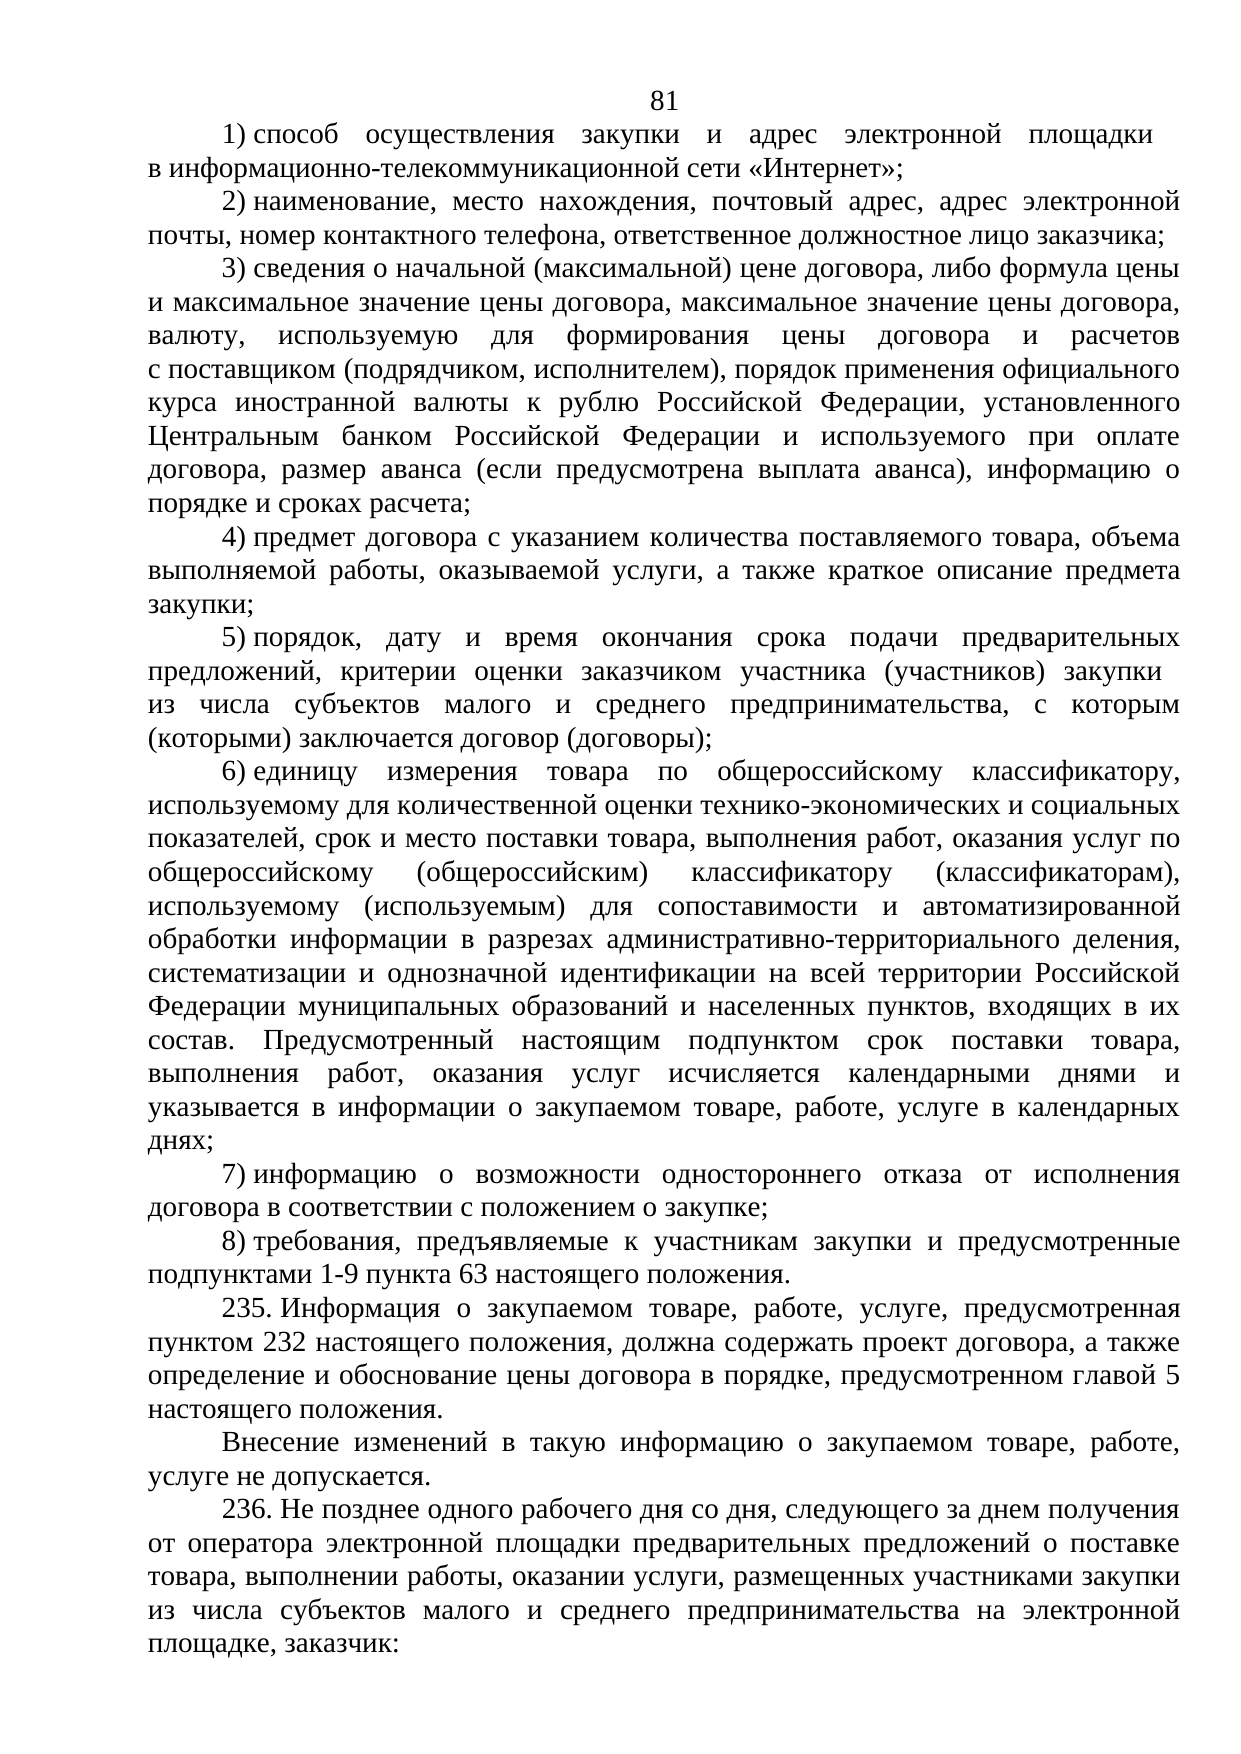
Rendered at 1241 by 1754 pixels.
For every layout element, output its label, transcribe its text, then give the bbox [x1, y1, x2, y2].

text 4) предмет договора с указанием количества поставляемого товара, объема выполняемой работы, оказываемой услуги, а также краткое описание предмета закупки; [148, 519, 1181, 619]
text 235. Информация о закупаемом товаре, работе, услуге, предусмотренная пунктом 232 настоящего положения, должна содержать проект договора, а также определение и обоснование цены договора в порядке, предусмотренном главой 5 настоящего положения. [148, 1290, 1181, 1424]
text 3) сведения о начальной (максимальной) цене договора, либо формула цены и максимальное значение цены договора, максимальное значение цены договора, валюту, используемую для формирования цены договора и расчетов с поставщиком (подрядчиком, исполнителем), порядок применения официального курса иностранной валюты к рублю Российской Федерации, установленного Центральным банком Российской Федерации и используемого при оплате договора, размер аванса (если предусмотрена выплата аванса), информацию о порядке и сроках расчета; [148, 250, 1181, 519]
text 5) порядок, дату и время окончания срока подачи предварительных предложений, критерии оценки заказчиком участника (участников) закупки из числа субъектов малого и среднего предпринимательства, с которым (которыми) заключается договор (договоры); [148, 619, 1181, 753]
text 7) информацию о возможности одностороннего отказа от исполнения договора в соответствии с положением о закупке; [148, 1156, 1181, 1223]
text 1) способ осуществления закупки и адрес электронной площадки в информационно-телекоммуникационной сети «Интернет»; [148, 116, 1181, 183]
text 6) единицу измерения товара по общероссийскому классификатору, используемому для количественной оценки технико-экономических и социальных показателей, срок и место поставки товара, выполнения работ, оказания услуг по общероссийскому (общероссийским) классификатору (классификаторам), используемому (используемым) для сопоставимости и автоматизированной обработки информации в разрезах административно-территориального деления, систематизации и однозначной идентификации на всей территории Российской Федерации муниципальных образований и населенных пунктов, входящих в их состав. Предусмотренный настоящим подпунктом срок поставки товара, выполнения работ, оказания услуг исчисляется календарными днями и указывается в информации о закупаемом товаре, работе, услуге в календарных днях; [148, 753, 1181, 1156]
text 2) наименование, место нахождения, почтовый адрес, адрес электронной почты, номер контактного телефона, ответственное должностное лицо заказчика; [148, 183, 1181, 250]
text 236. Не позднее одного рабочего дня со дня, следующего за днем получения от оператора электронной площадки предварительных предложений о поставке товара, выполнении работы, оказании услуги, размещенных участниками закупки из числа субъектов малого и среднего предпринимательства на электронной площадке, заказчик: [148, 1491, 1181, 1659]
text 8) требования, предъявляемые к участникам закупки и предусмотренные подпунктами 1-9 пункта 63 настоящего положения. [148, 1223, 1181, 1290]
text Внесение изменений в такую информацию о закупаемом товаре, работе, услуге не допускается. [148, 1424, 1181, 1491]
